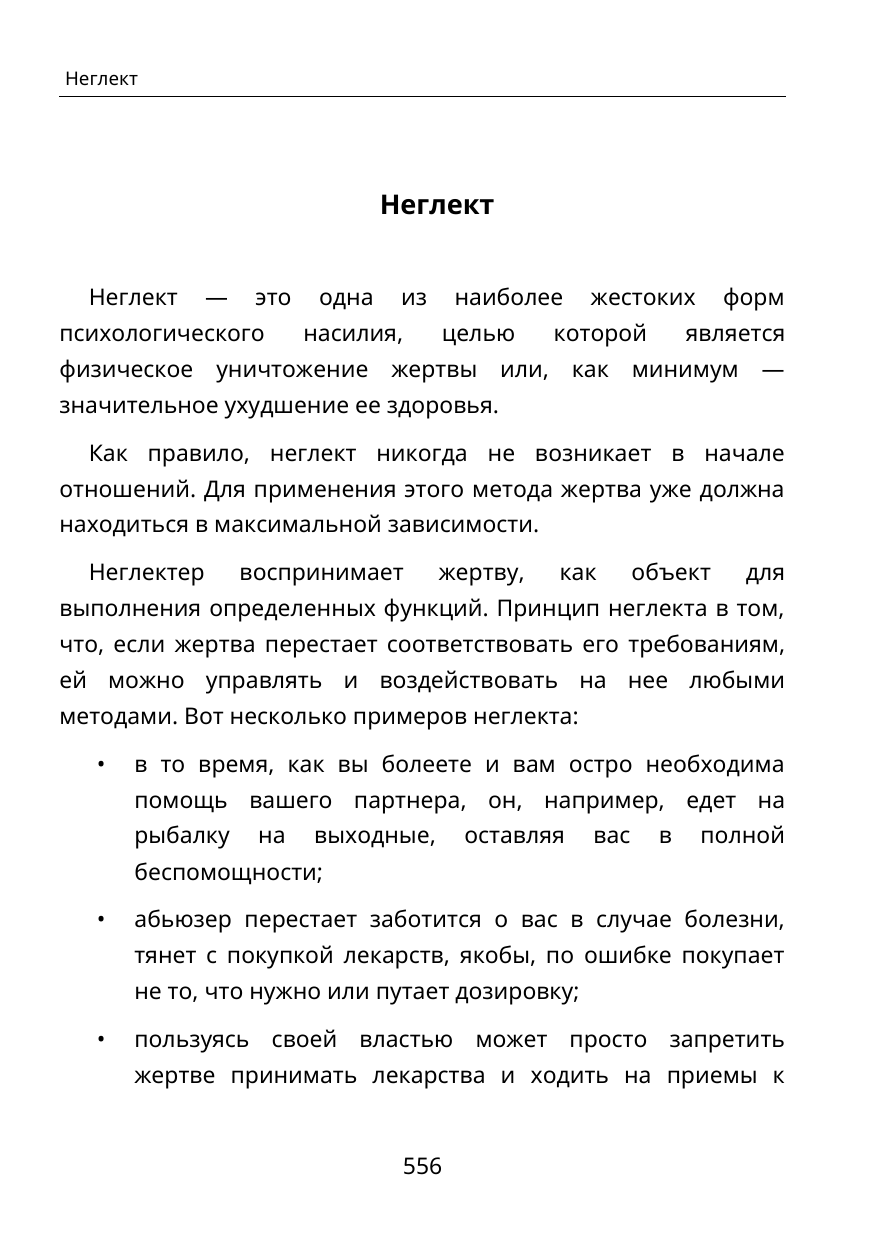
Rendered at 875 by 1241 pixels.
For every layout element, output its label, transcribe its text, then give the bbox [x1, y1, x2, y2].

list в то время, как вы болеете и вам остро необходима помощь вашего партнера, он, например, едет на рыбалку на выходные, оставляя вас в полной беспомощности; [97, 748, 786, 887]
list абьюзер перестает заботится о вас в случае болезни, тянет с покупкой лекарств, якобы, по ошибке покупает не то, что нужно или путает дозировку; [97, 903, 786, 1006]
subtitle Неглект [59, 185, 786, 222]
list пользуясь своей властью может просто запретить жертве принимать лекарства и ходить на приемы к [97, 1023, 786, 1090]
text Как правило, неглект никогда не возникает в начале отношений. Для применения этого метода жертва уже должна находиться в максимальной зависимости. [59, 437, 786, 540]
text Неглектер воспринимает жертву, как объект для выполнения определенных функций. Принцип неглекта в том, что, если жертва перестает соответствовать его требованиям, ей можно управлять и воздействовать на нее любыми методами. Вот несколько примеров неглекта: [59, 556, 786, 731]
text Неглект — это одна из наиболее жестоких форм психологического насилия, целью которой является физическое уничтожение жертвы или, как минимум — значительное ухудшение ее здоровья. [59, 281, 786, 420]
